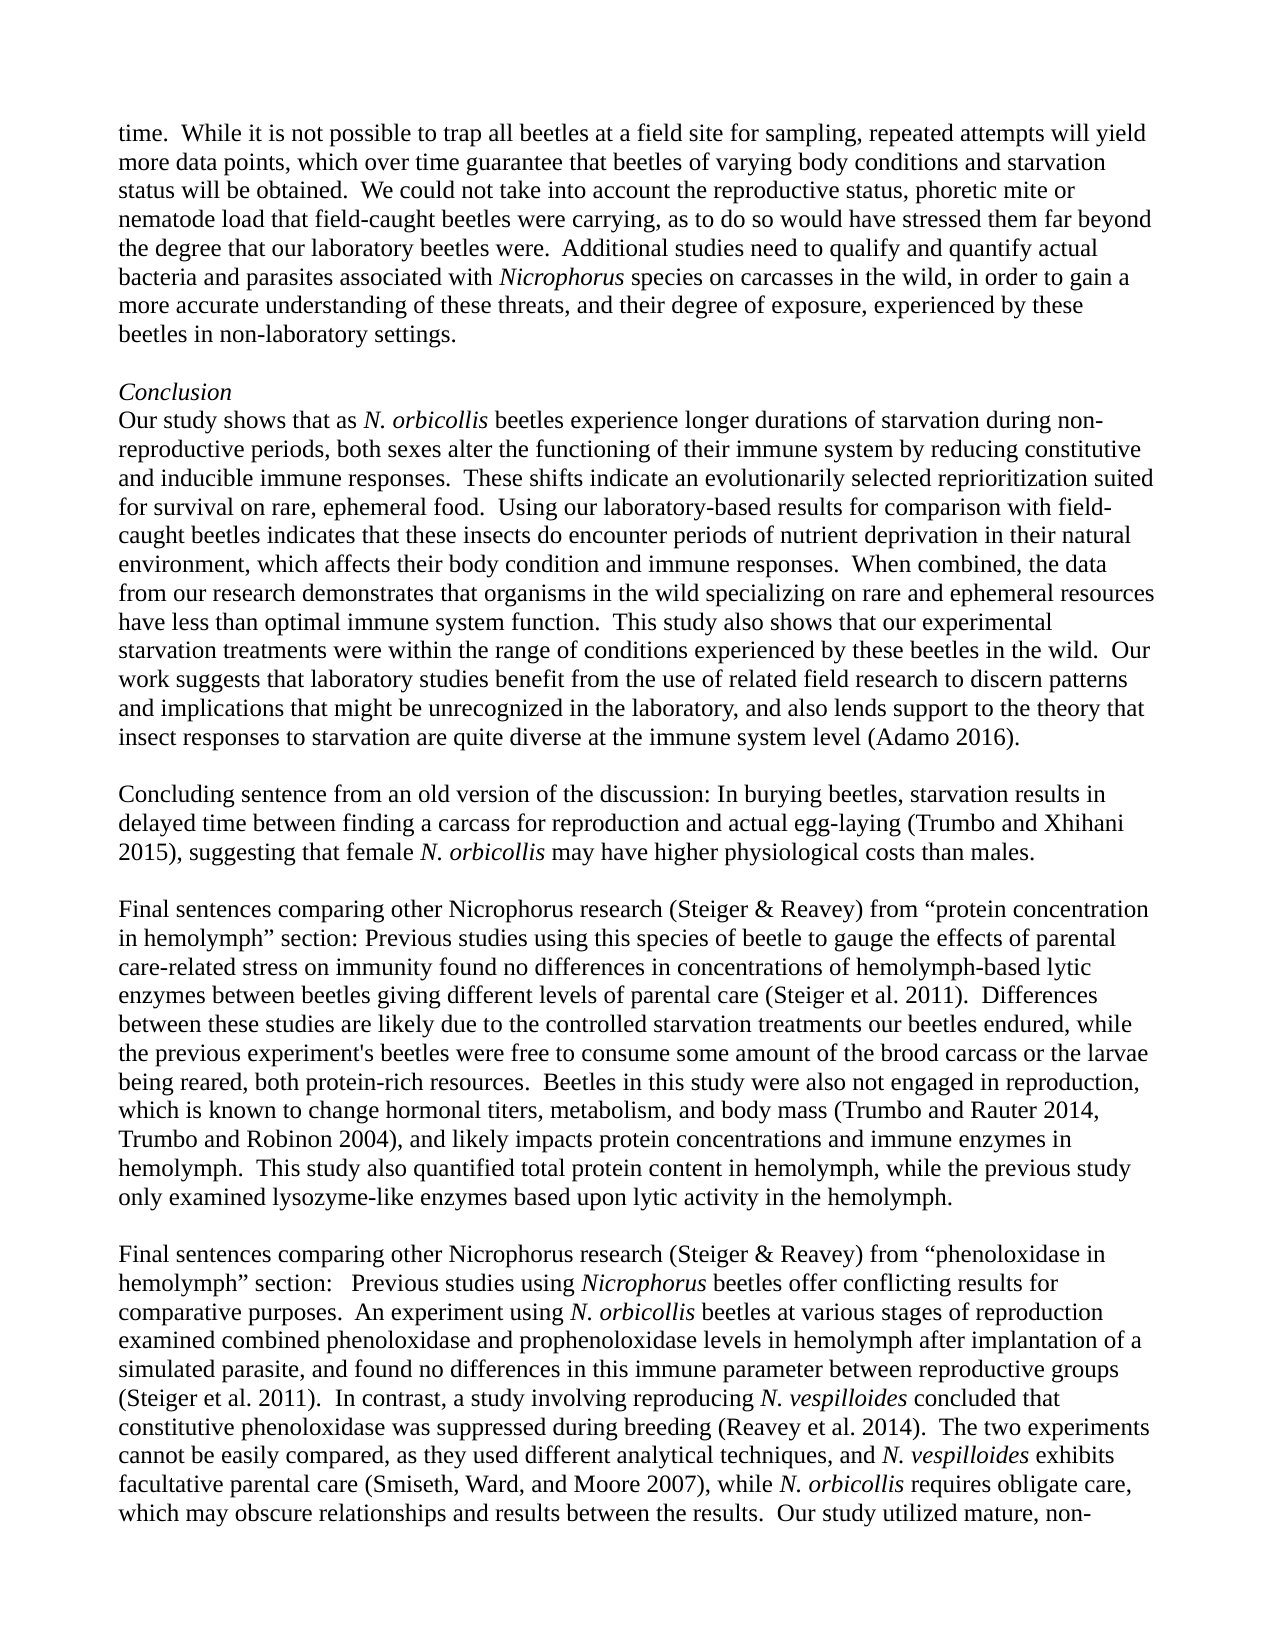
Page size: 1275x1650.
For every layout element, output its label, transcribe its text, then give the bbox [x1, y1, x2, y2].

text Final sentences comparing other Nicrophorus research (Steiger & Reavey) from “protein concentration in hemolymph” section: Previous studies using this species of beetle to gauge the effects of parental care-related stress on immunity found no differences in concentrations of hemolymph-based lytic enzymes between beetles giving different levels of parental care (Steiger et al. 2011). Differences between these studies are likely due to the controlled starvation treatments our beetles endured, while the previous experiment's beetles were free to consume some amount of the brood carcass or the larvae being reared, both protein-rich resources. Beetles in this study were also not engaged in reproduction, which is known to change hormonal titers, metabolism, and body mass (Trumbo and Rauter 2014, Trumbo and Robinon 2004), and likely impacts protein concentrations and immune enzymes in hemolymph. This study also quantified total protein content in hemolymph, while the previous study only examined lysozyme-like enzymes based upon lytic activity in the hemolymph. [118, 894, 1157, 1211]
text time. While it is not possible to trap all beetles at a field site for sampling, repeated attempts will yield more data points, which over time guarantee that beetles of varying body conditions and starvation status will be obtained. We could not take into account the reproductive status, phoretic mite or nematode load that field-caught beetles were carrying, as to do so would have stressed them far beyond the degree that our laboratory beetles were. Additional studies need to qualify and quantify actual bacteria and parasites associated with Nicrophorus species on carcasses in the wild, in order to gain a more accurate understanding of these threats, and their degree of exposure, experienced by these beetles in non-laboratory settings. [118, 118, 1157, 348]
text Final sentences comparing other Nicrophorus research (Steiger & Reavey) from “phenoloxidase in hemolymph” section: Previous studies using Nicrophorus beetles offer conflicting results for comparative purposes. An experiment using N. orbicollis beetles at various stages of reproduction examined combined phenoloxidase and prophenoloxidase levels in hemolymph after implantation of a simulated parasite, and found no differences in this immune parameter between reproductive groups (Steiger et al. 2011). In contrast, a study involving reproducing N. vespilloides concluded that constitutive phenoloxidase was suppressed during breeding (Reavey et al. 2014). The two experiments cannot be easily compared, as they used different analytical techniques, and N. vespilloides exhibits facultative parental care (Smiseth, Ward, and Moore 2007), while N. orbicollis requires obligate care, which may obscure relationships and results between the results. Our study utilized mature, non- [118, 1239, 1157, 1527]
text Our study shows that as N. orbicollis beetles experience longer durations of starvation during non-reproductive periods, both sexes alter the functioning of their immune system by reducing constitutive and inducible immune responses. These shifts indicate an evolutionarily selected reprioritization suited for survival on rare, ephemeral food. Using our laboratory-based results for comparison with field-caught beetles indicates that these insects do encounter periods of nutrient deprivation in their natural environment, which affects their body condition and immune responses. When combined, the data from our research demonstrates that organisms in the wild specializing on rare and ephemeral resources have less than optimal immune system function. This study also shows that our experimental starvation treatments were within the range of conditions experienced by these beetles in the wild. Our work suggests that laboratory studies benefit from the use of related field research to discern patterns and implications that might be unrecognized in the laboratory, and also lends support to the theory that insect responses to starvation are quite diverse at the immune system level (Adamo 2016). [118, 406, 1157, 751]
text Conclusion [118, 377, 1157, 406]
text Concluding sentence from an old version of the discussion: In burying beetles, starvation results in delayed time between finding a carcass for reproduction and actual egg-laying (Trumbo and Xhihani 2015), suggesting that female N. orbicollis may have higher physiological costs than males. [118, 779, 1157, 866]
